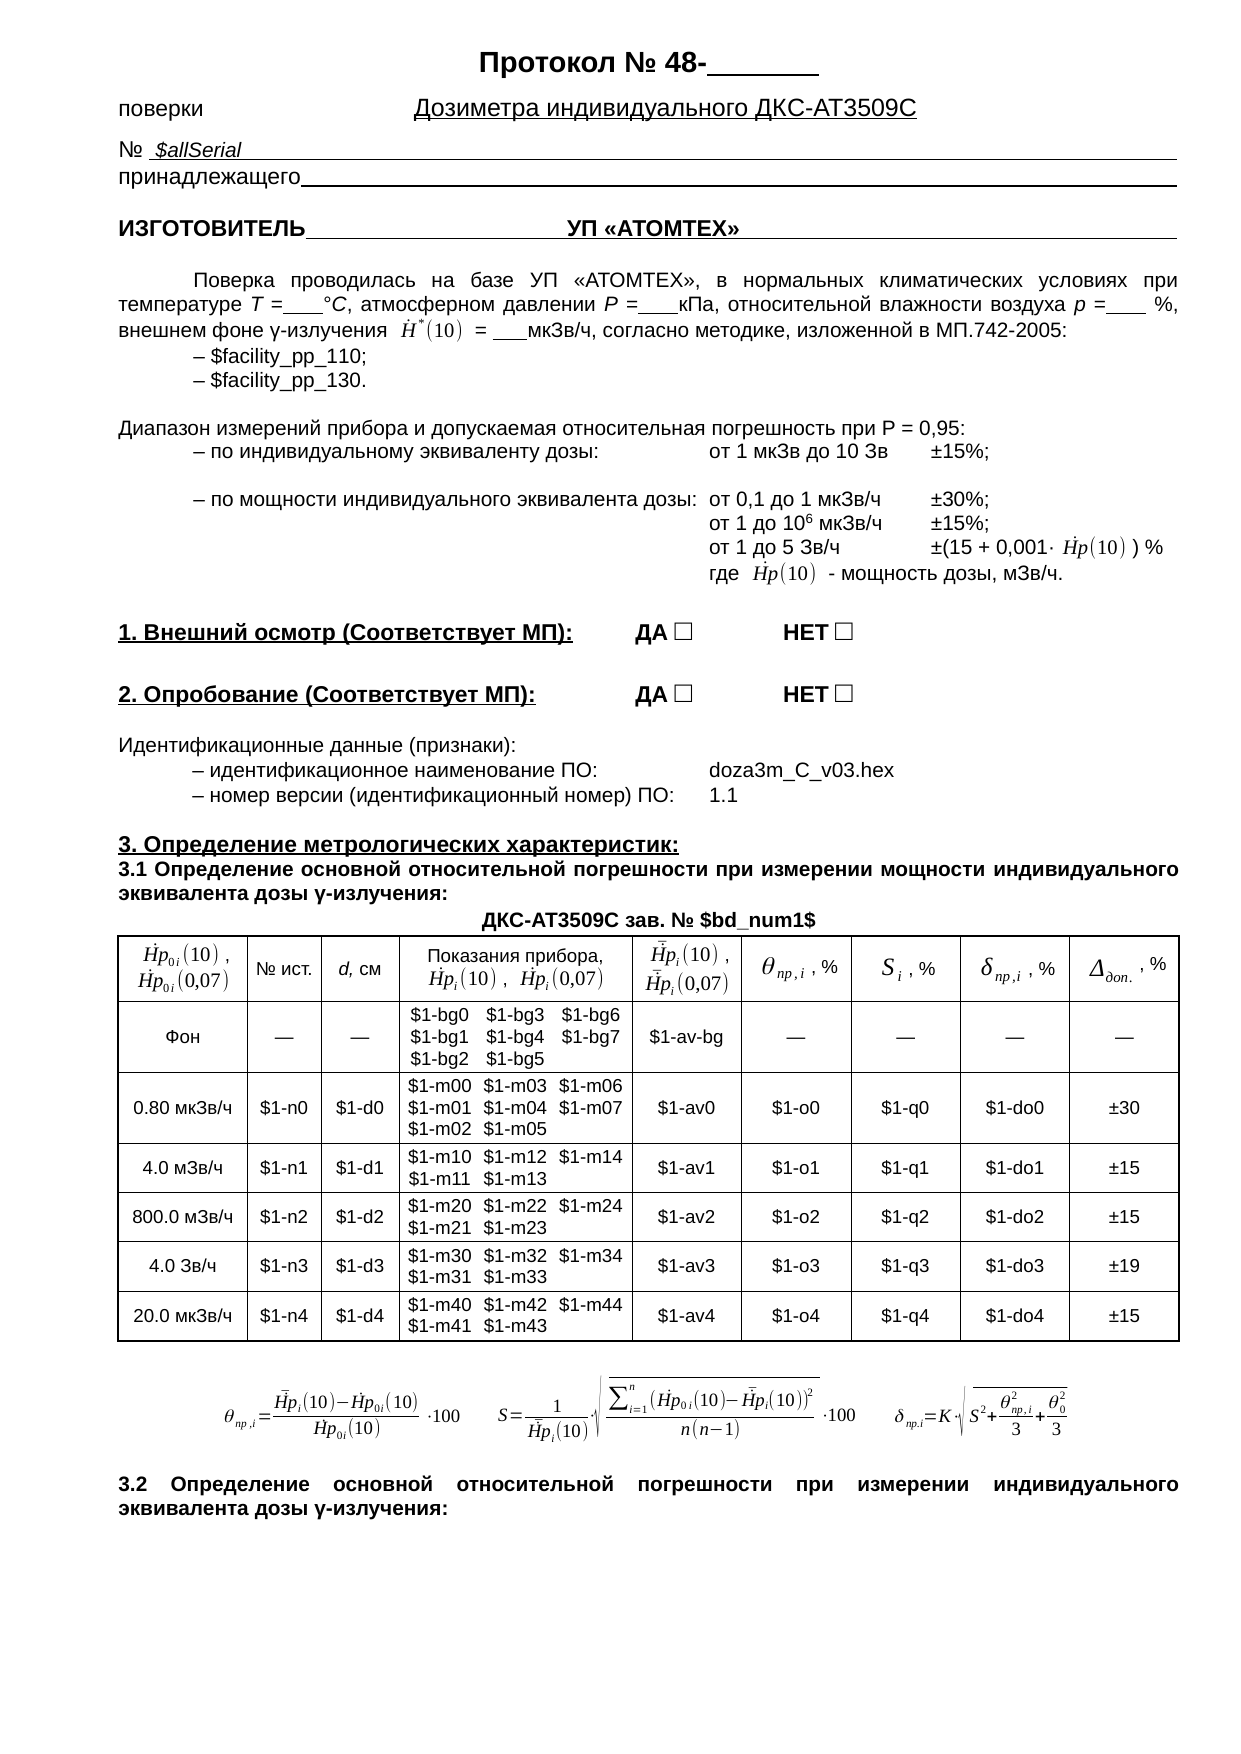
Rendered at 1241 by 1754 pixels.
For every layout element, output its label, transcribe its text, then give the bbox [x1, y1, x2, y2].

table_cell — [248, 1002, 321, 1072]
table_cell $1-n3 [248, 1242, 321, 1291]
table_cell $1-av1 [633, 1144, 741, 1192]
table_cell $1-o0 [742, 1073, 851, 1143]
table_cell $1-m20 $1-m21 $1-m22 $1-m23 $1-m24 [400, 1193, 632, 1241]
text принадлежащего [118, 163, 1179, 189]
table_cell ±15 [1070, 1144, 1178, 1192]
table_cell $1-do3 [961, 1242, 1069, 1291]
table_cell $1-do0 [961, 1073, 1069, 1143]
table_cell 800.0 мЗв/ч [119, 1193, 247, 1241]
text от 1 до 5 Зв/ч ±(15 + 0,001·) % [118, 535, 1179, 561]
table_cell , % [961, 937, 1069, 1001]
table_cell Фон [119, 1002, 247, 1072]
table_cell $1-n2 [248, 1193, 321, 1241]
table_cell $1-d1 [322, 1144, 399, 1192]
table_cell $1-d3 [322, 1242, 399, 1291]
table_cell $1-m10 $1-m11 $1-m12 $1-m13 $1-m14 [400, 1144, 632, 1192]
table_cell $1-o2 [742, 1193, 851, 1241]
text ИЗГОТОВИТЕЛЬ УП «АТОМТЕХ» [118, 215, 1179, 242]
table_cell , [633, 937, 741, 1001]
text – идентификационное наименование ПО: doza3m_C_v03.hex [118, 756, 1179, 783]
text 3.1 Определение основной относительной погрешности при измерении мощности индивидуального эквивалента дозы γ-излучения: [118, 857, 1179, 905]
text – номер версии (идентификационный номер) ПО: 1.1 [118, 783, 1179, 807]
table_cell 4.0 мЗв/ч [119, 1144, 247, 1192]
table_cell — [852, 1002, 960, 1072]
table_cell $1-n4 [248, 1292, 321, 1340]
table_cell — [742, 1002, 851, 1072]
table_cell $1-av2 [633, 1193, 741, 1241]
table_cell $1-o3 [742, 1242, 851, 1291]
table_cell 0.80 мкЗв/ч [119, 1073, 247, 1143]
table_header ДКС-АТ3509C зав. № $bd_num1$ [118, 905, 1179, 935]
table_cell — [961, 1002, 1069, 1072]
table_cell $1-n1 [248, 1144, 321, 1192]
table_cell — [1070, 1002, 1178, 1072]
text 3. Определение метрологических характеристик: [118, 831, 1179, 857]
text где - мощность дозы, мЗв/ч. [118, 561, 1179, 586]
table_cell $1-av3 [633, 1242, 741, 1291]
table_cell d, см [322, 937, 399, 1001]
table_cell $1-d0 [322, 1073, 399, 1143]
table_cell $1-do1 [961, 1144, 1069, 1192]
table_cell $1-q4 [852, 1292, 960, 1340]
table_cell , % [1070, 937, 1178, 1001]
table_cell № ист. [248, 937, 321, 1001]
text Протокол № 48- [88, 45, 1179, 79]
table_cell $1-av4 [633, 1292, 741, 1340]
table_cell $1-o1 [742, 1144, 851, 1192]
table_cell $1-n0 [248, 1073, 321, 1143]
table_cell $1-d4 [322, 1292, 399, 1340]
table_cell $1-m00 $1-m01 $1-m02 $1-m03 $1-m04 $1-m05 $1-m06 $1-m07 [400, 1073, 632, 1143]
text 2. Опробование (Соответствует МП): ДА □ НЕТ □ [118, 675, 1179, 708]
text 1. Внешний осмотр (Соответствует МП): ДА □ НЕТ □ [118, 613, 1179, 646]
table_cell , % [852, 937, 960, 1001]
table_cell $1-q3 [852, 1242, 960, 1291]
text поверки Дозиметра индивидуального ДКС-АТ3509C [118, 93, 1179, 122]
table_cell $1-do4 [961, 1292, 1069, 1340]
text Поверка проводилась на базе УП «АТОМТЕХ», в нормальных климатических условиях при температуре Т = °С, атмосферном давлении Р = кПа, относительной влажности воздуха р = %, внешнем фоне γ-излучения = мкЗв/ч, согласно методике, изложенной в МП.742-2005: [118, 268, 1179, 343]
table_cell $1-m40 $1-m41 $1-m42 $1-m43 $1-m44 [400, 1292, 632, 1340]
table_cell — [322, 1002, 399, 1072]
text – по мощности индивидуального эквивалента дозы: от 0,1 до 1 мкЗв/ч ±30%; [118, 487, 1179, 511]
table_cell $1-do2 [961, 1193, 1069, 1241]
table_cell $1-d2 [322, 1193, 399, 1241]
text – $facility_pp_130. [118, 367, 1179, 391]
text 3.2 Определение основной относительной погрешности при измерении индивидуального эквивалента дозы γ-излучения: [118, 1471, 1179, 1519]
text – по индивидуальному эквиваленту дозы: от 1 мкЗв до 10 Зв ±15%; [118, 439, 1179, 463]
text № $allSerial [118, 136, 1179, 163]
text Идентификационные данные (признаки): [118, 732, 1179, 756]
table_cell $1-q2 [852, 1193, 960, 1241]
table_cell ±30 [1070, 1073, 1178, 1143]
table_cell $1-av0 [633, 1073, 741, 1143]
table_cell $1-o4 [742, 1292, 851, 1340]
table_cell , % [742, 937, 851, 1001]
table_cell ±15 [1070, 1193, 1178, 1241]
table_cell ±19 [1070, 1242, 1178, 1291]
text – $facility_pp_110; [118, 343, 1179, 367]
table_cell Показания прибора, , [400, 937, 632, 1001]
table_cell $1-bg0 $1-bg1 $1-bg2 $1-bg3 $1-bg4 $1-bg5 $1-bg6 $1-bg7 [400, 1002, 632, 1072]
table_cell , [119, 937, 247, 1001]
table_cell $1-av-bg [633, 1002, 741, 1072]
text Диапазон измерений прибора и допускаемая относительная погрешность при Р = 0,95: [118, 415, 1179, 439]
table_cell $1-q0 [852, 1073, 960, 1143]
table_cell 4.0 Зв/ч [119, 1242, 247, 1291]
table_cell $1-m30 $1-m31 $1-m32 $1-m33 $1-m34 [400, 1242, 632, 1291]
text от 1 до 106 мкЗв/ч ±15%; [118, 511, 1179, 535]
table_cell 20.0 мкЗв/ч [119, 1292, 247, 1340]
table_cell ±15 [1070, 1292, 1178, 1340]
table_cell $1-q1 [852, 1144, 960, 1192]
